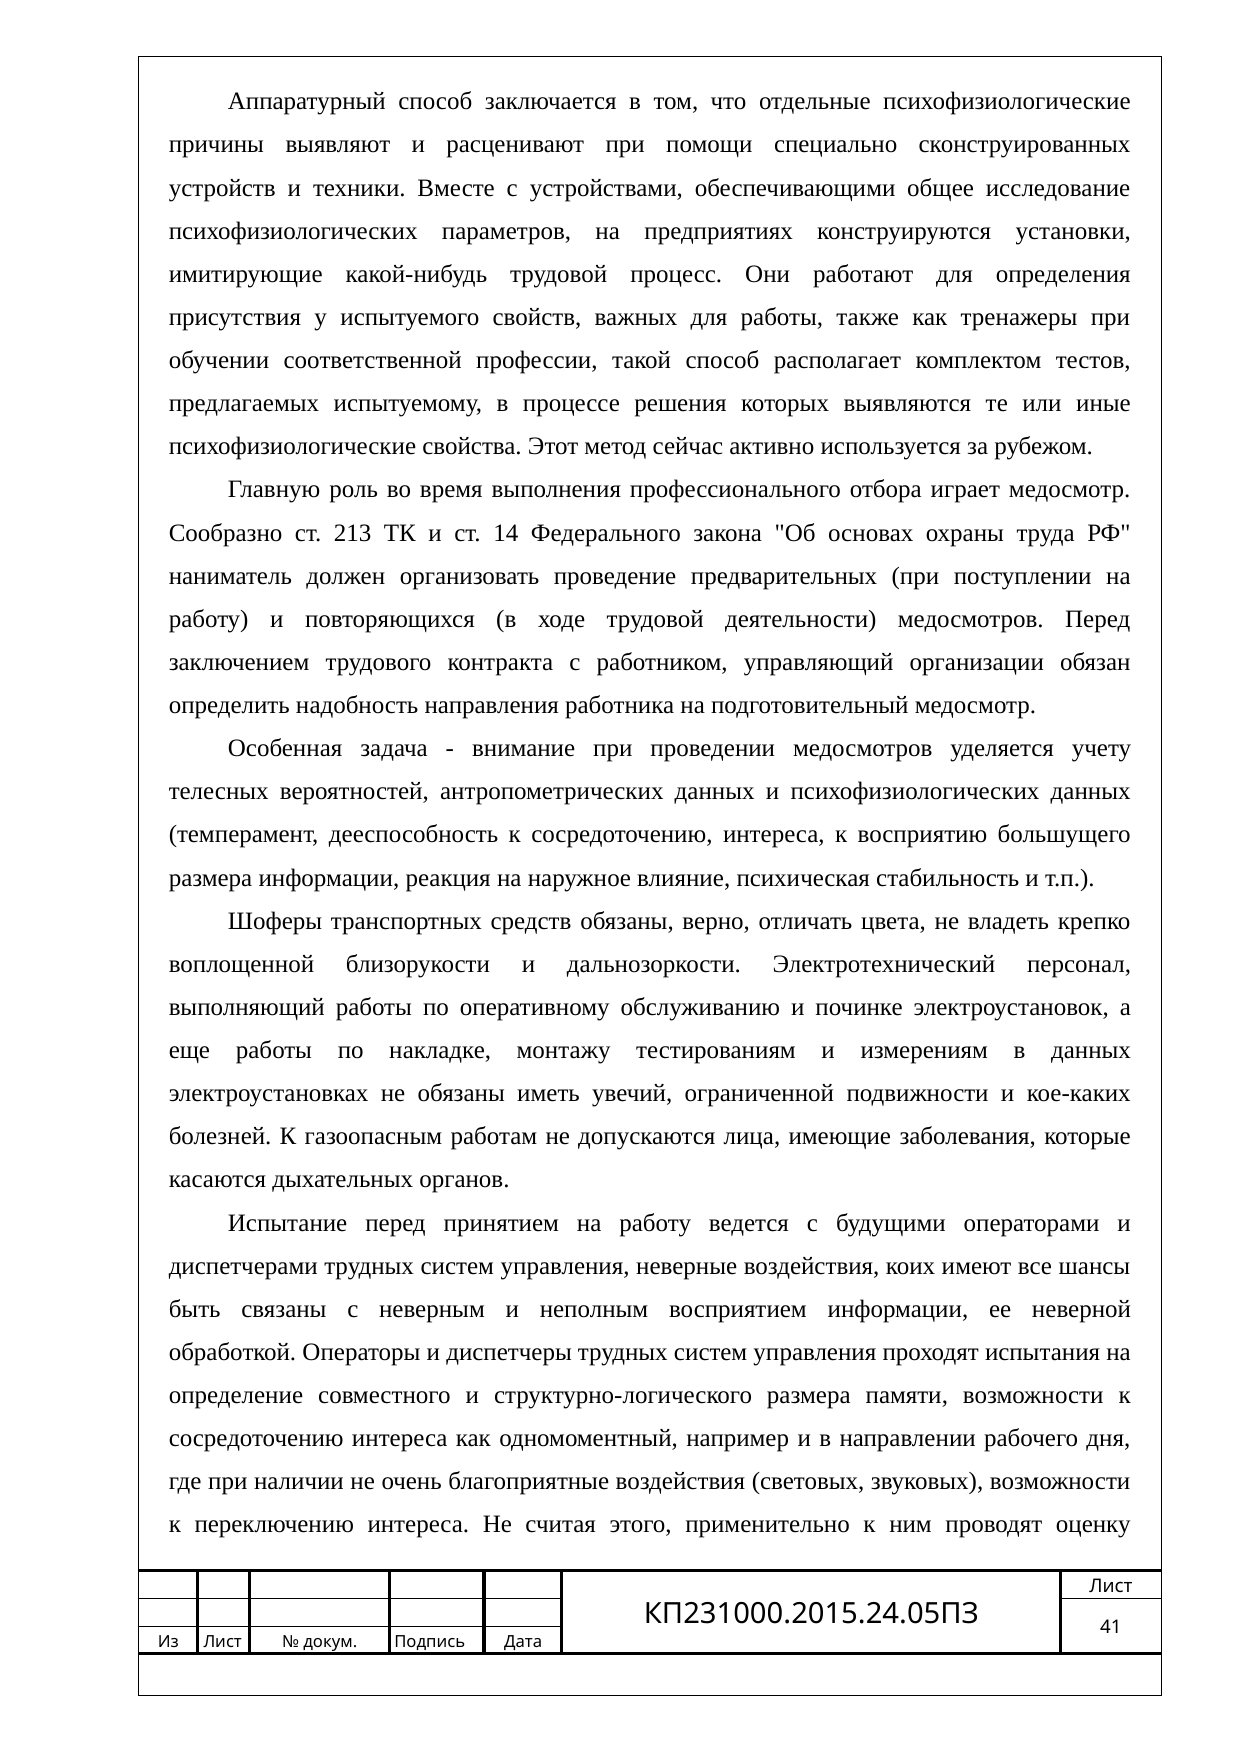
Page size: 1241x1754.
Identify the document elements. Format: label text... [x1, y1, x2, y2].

text Особенная задача - внимание при проведении медосмотров уделяется учету телесных вероятностей, антропометрических данных и психофизиологических данных (темперамент, дееспособность к сосредоточению, интереса, к восприятию большущего размера информации, реакция на наружное влияние, психическая стабильность и т.п.). [168, 733, 1132, 891]
text Шоферы транспортных средств обязаны, верно, отличать цвета, не владеть крепко воплощенной близорукости и дальнозоркости. Электротехнический персонал, выполняющий работы по оперативному обслуживанию и починке электроустановок, а еще работы по накладке, монтажу тестированиям и измерениям в данных электроустановках не обязаны иметь увечий, ограниченной подвижности и кое-каких болезней. К газоопасным работам не допускаются лица, имеющие заболевания, которые касаются дыхательных органов. [168, 906, 1132, 1193]
text Испытание перед принятием на работу ведется с будущими операторами и диспетчерами трудных систем управления, неверные воздействия, коих имеют все шансы быть связаны с неверным и неполным восприятием информации, ее неверной обработкой. Операторы и диспетчеры трудных систем управления проходят испытания на определение совместного и структурно-логического размера памяти, возможности к сосредоточению интереса как одномоментный, например и в направлении рабочего дня, где при наличии не очень благоприятные воздействия (световых, звуковых), возможности к переключению интереса. Не считая этого, применительно к ним проводят оценку [168, 1208, 1132, 1538]
text Аппаратурный способ заключается в том, что отдельные психофизиологические причины выявляют и расценивают при помощи специально сконструированных устройств и техники. Вместе с устройствами, обеспечивающими общее исследование психофизиологических параметров, на предприятиях конструируются установки, имитирующие какой-нибудь трудовой процесс. Они работают для определения присутствия у испытуемого свойств, важных для работы, также как тренажеры при обучении соответственной профессии, такой способ располагает комплектом тестов, предлагаемых испытуемому, в процессе решения которых выявляются те или иные психофизиологические свойства. Этот метод сейчас активно используется за рубежом. [168, 86, 1132, 460]
text Главную роль во время выполнения профессионального отбора играет медосмотр. Сообразно ст. 213 ТК и ст. 14 Федерального закона "Об основах охраны труда РФ" наниматель должен организовать проведение предварительных (при поступлении на работу) и повторяющихся (в ходе трудовой деятельности) медосмотров. Перед заключением трудового контракта с работником, управляющий организации обязан определить надобность направления работника на подготовительный медосмотр. [168, 474, 1132, 719]
